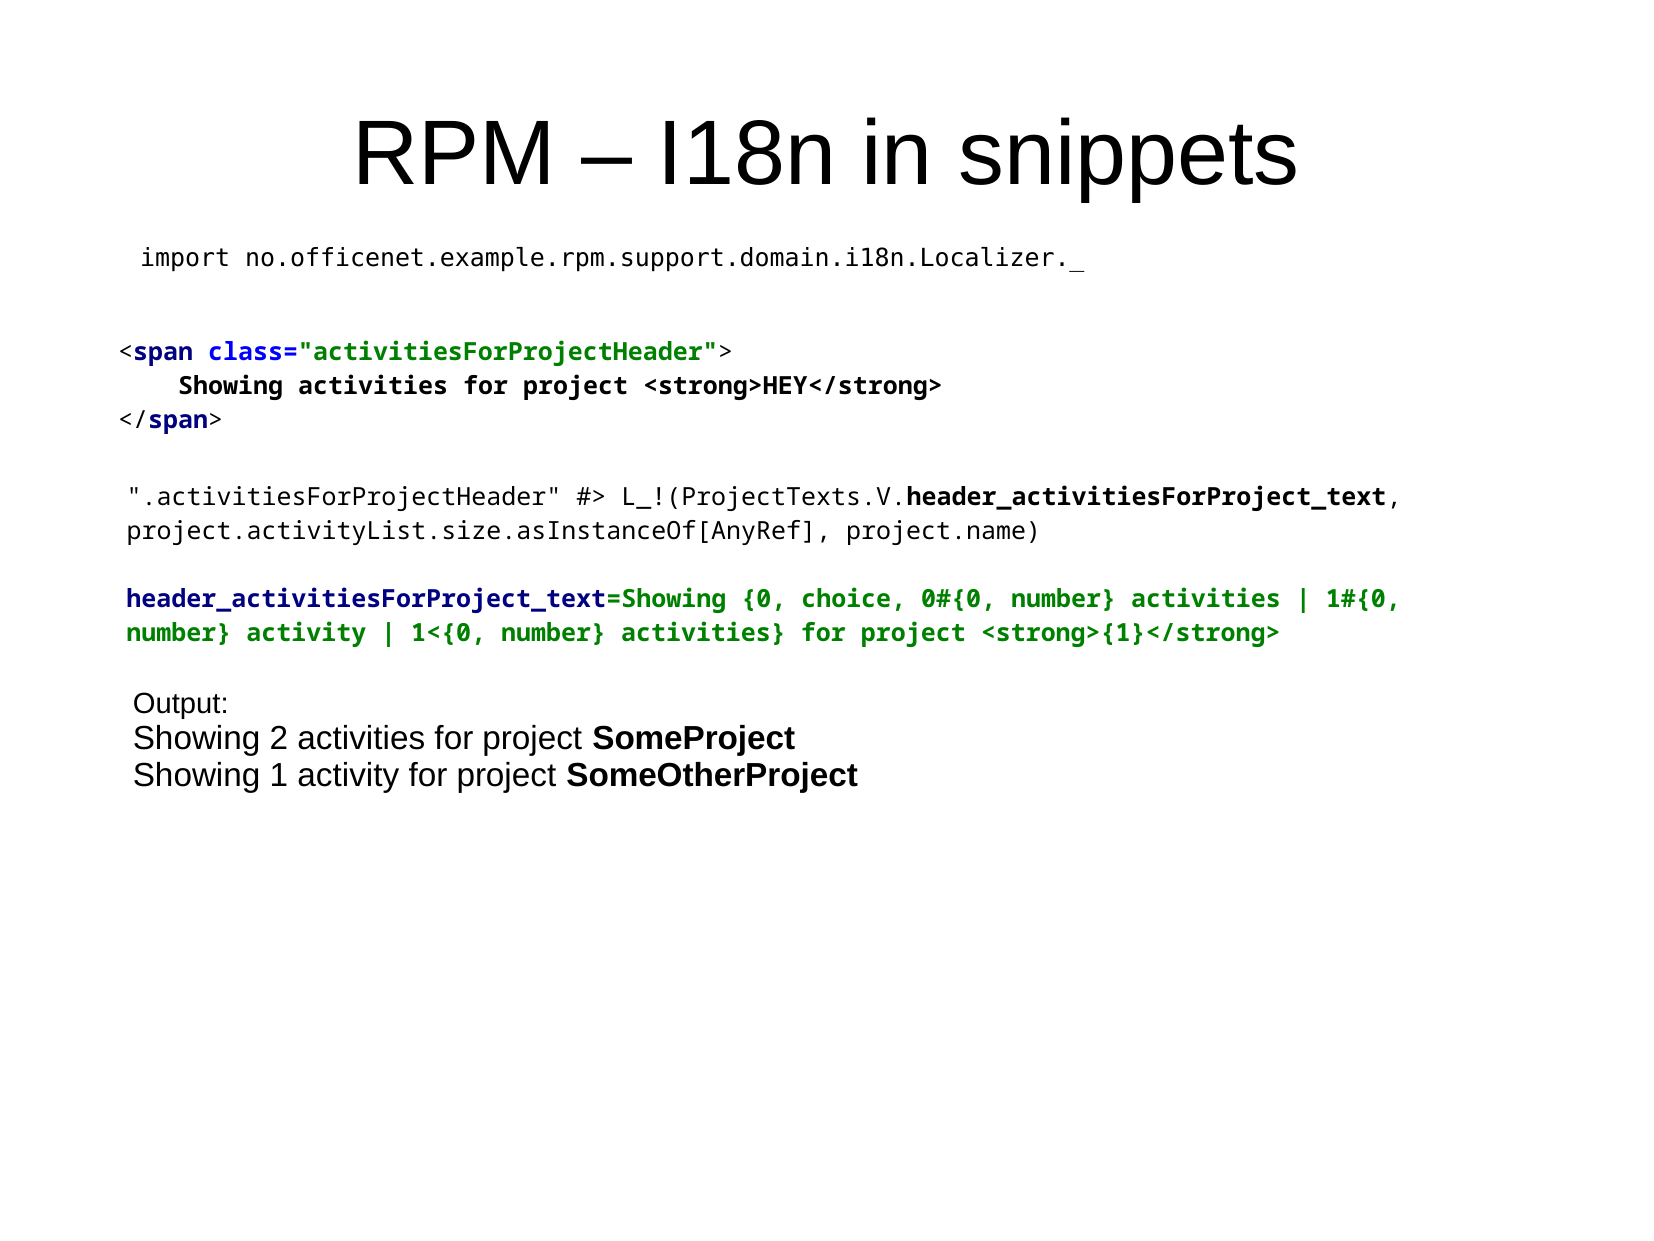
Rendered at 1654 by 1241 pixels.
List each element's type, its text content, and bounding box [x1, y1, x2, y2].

title RPM – I18n in snippets [82, 49, 1571, 257]
text_box import no.officenet.example.rpm.support.domain.i18n.Localizer._ [125, 235, 1228, 293]
text_box header_activitiesForProject_text=Showing {0, choice, 0#{0, number} activities | 1#{0, number} activity | 1<{0, number} activities} for project <strong>{1}</strong> [126, 580, 1495, 640]
text_box Output: Showing 2 activities for project SomeProject Showing 1 activity for project SomeOtherProject [118, 679, 873, 801]
text_box <span class="activitiesForProjectHeader"> Showing activities for project <strong>HEY</strong> </span> [118, 333, 1300, 422]
text_box ".activitiesForProjectHeader" #> L_!(ProjectTexts.V.header_activitiesForProject_text, project.activityList.size.asInstanceOf[AnyRef], project.name) [111, 471, 1537, 548]
